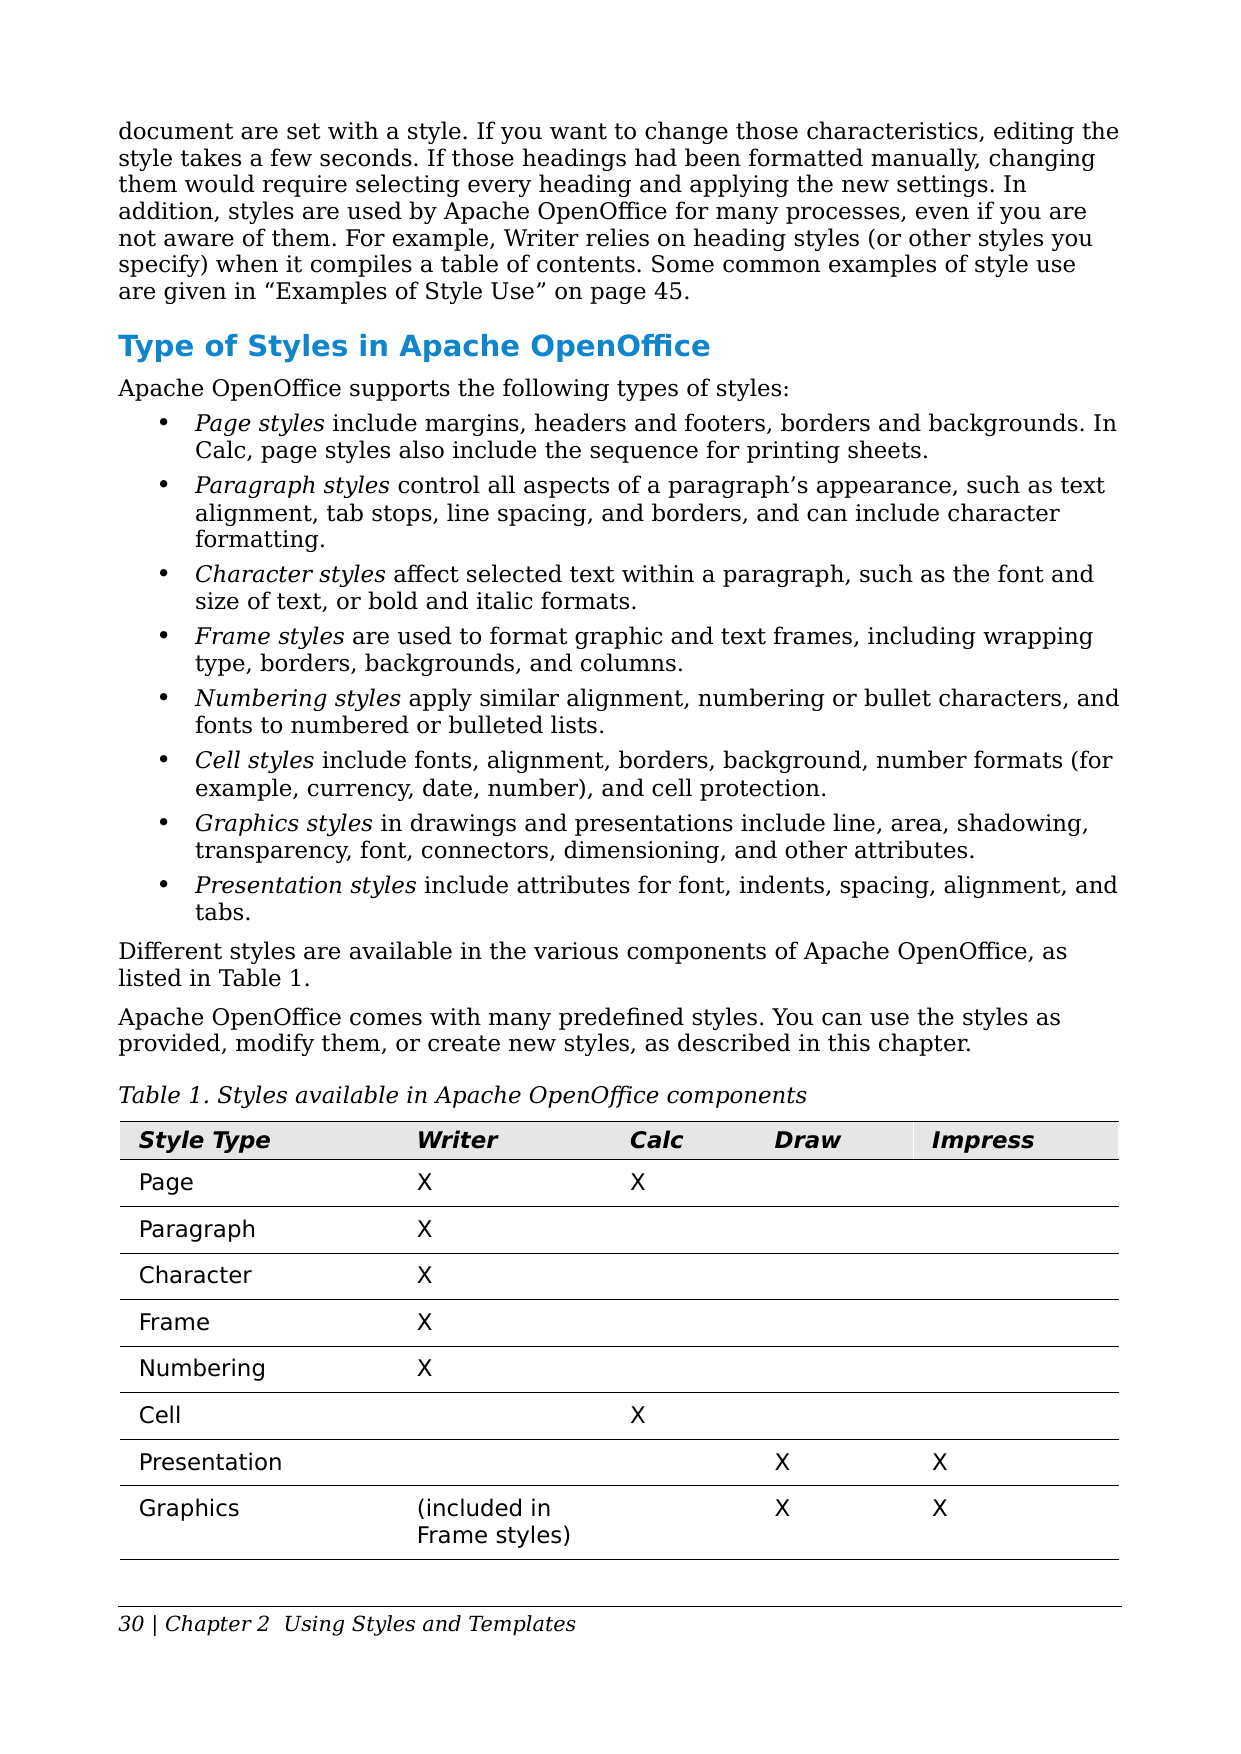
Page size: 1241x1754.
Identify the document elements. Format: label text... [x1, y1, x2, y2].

list Page styles include margins, headers and footers, borders and backgrounds. In Calc, page styles also include the sequence for printing sheets. [156, 408, 1122, 464]
table_cell Numbering [120, 1347, 398, 1392]
table_cell [914, 1160, 1118, 1206]
table_header Style Type [120, 1122, 398, 1159]
table_cell [756, 1300, 913, 1346]
table_cell [756, 1254, 913, 1299]
table_cell X [756, 1486, 913, 1558]
table_cell [612, 1486, 756, 1558]
table_cell [914, 1300, 1118, 1346]
table_cell X [398, 1254, 612, 1299]
table_cell (included in Frame styles) [398, 1486, 612, 1558]
list Paragraph styles control all aspects of a paragraph’s appearance, such as text alignment, tab stops, line spacing, and borders, and can include character formatting. [156, 471, 1122, 553]
table_cell X [398, 1347, 612, 1392]
list Character styles affect selected text within a paragraph, such as the font and size of text, or bold and italic formats. [156, 559, 1122, 615]
table_header Calc [612, 1122, 756, 1159]
table_cell Paragraph [120, 1207, 398, 1252]
list Apache OpenOffice supports the following types of styles: [118, 375, 1122, 402]
table_cell [914, 1207, 1118, 1252]
table_cell [914, 1393, 1118, 1439]
table_cell Presentation [120, 1440, 398, 1485]
table_cell [756, 1347, 913, 1392]
table_cell X [914, 1486, 1118, 1558]
table_cell X [398, 1207, 612, 1252]
table_cell Character [120, 1254, 398, 1299]
table_header Draw [756, 1122, 913, 1159]
text document are set with a style. If you want to change those characteristics, editing the style takes a few seconds. If those headings had been formatted manually, changing them would require selecting every heading and applying the new settings. In addition, styles are used by Apache OpenOffice for many processes, even if you are not aware of them. For example, Writer relies on heading styles (or other styles you specify) when it compiles a table of contents. Some common examples of style use are given in “Examples of Style Use” on page 45. [118, 118, 1122, 305]
table_cell [756, 1207, 913, 1252]
list Numbering styles apply similar alignment, numbering or bullet characters, and fonts to numbered or bulleted lists. [156, 683, 1122, 739]
table_cell Cell [120, 1393, 398, 1439]
list Frame styles are used to format graphic and text frames, including wrapping type, borders, backgrounds, and columns. [156, 621, 1122, 677]
table_cell [612, 1347, 756, 1392]
table_cell Frame [120, 1300, 398, 1346]
table_cell Graphics [120, 1486, 398, 1558]
table_cell [398, 1393, 612, 1439]
table_cell Page [120, 1160, 398, 1206]
table_cell [756, 1393, 913, 1439]
table_cell [914, 1254, 1118, 1299]
text Table 1. Styles available in Apache OpenOffice components [118, 1082, 1122, 1109]
table_cell [756, 1160, 913, 1206]
table_cell X [612, 1393, 756, 1439]
list Presentation styles include attributes for font, indents, spacing, alignment, and tabs. [156, 870, 1122, 926]
table_cell X [756, 1440, 913, 1485]
table_cell [612, 1254, 756, 1299]
list Cell styles include fonts, alignment, borders, background, number formats (for example, currency, date, number), and cell protection. [156, 746, 1122, 801]
table_cell [612, 1207, 756, 1252]
table_cell X [914, 1440, 1118, 1485]
text Different styles are available in the various components of Apache OpenOffice, as listed in Table 1. [118, 938, 1122, 991]
list Graphics styles in drawings and presentations include line, area, shadowing, transparency, font, connectors, dimensioning, and other attributes. [156, 808, 1122, 863]
text Apache OpenOffice comes with many predefined styles. You can use the styles as provided, modify them, or create new styles, as described in this chapter. [118, 1004, 1122, 1057]
table_header Impress [914, 1122, 1118, 1159]
table_cell [612, 1440, 756, 1485]
table_header Writer [398, 1122, 612, 1159]
table_cell X [398, 1300, 612, 1346]
table_cell [398, 1440, 612, 1485]
table_cell [612, 1300, 756, 1346]
table_cell X [398, 1160, 612, 1206]
subtitle Type of Styles in Apache OpenOffice [118, 329, 1122, 363]
table_cell X [612, 1160, 756, 1206]
table_cell [914, 1347, 1118, 1392]
